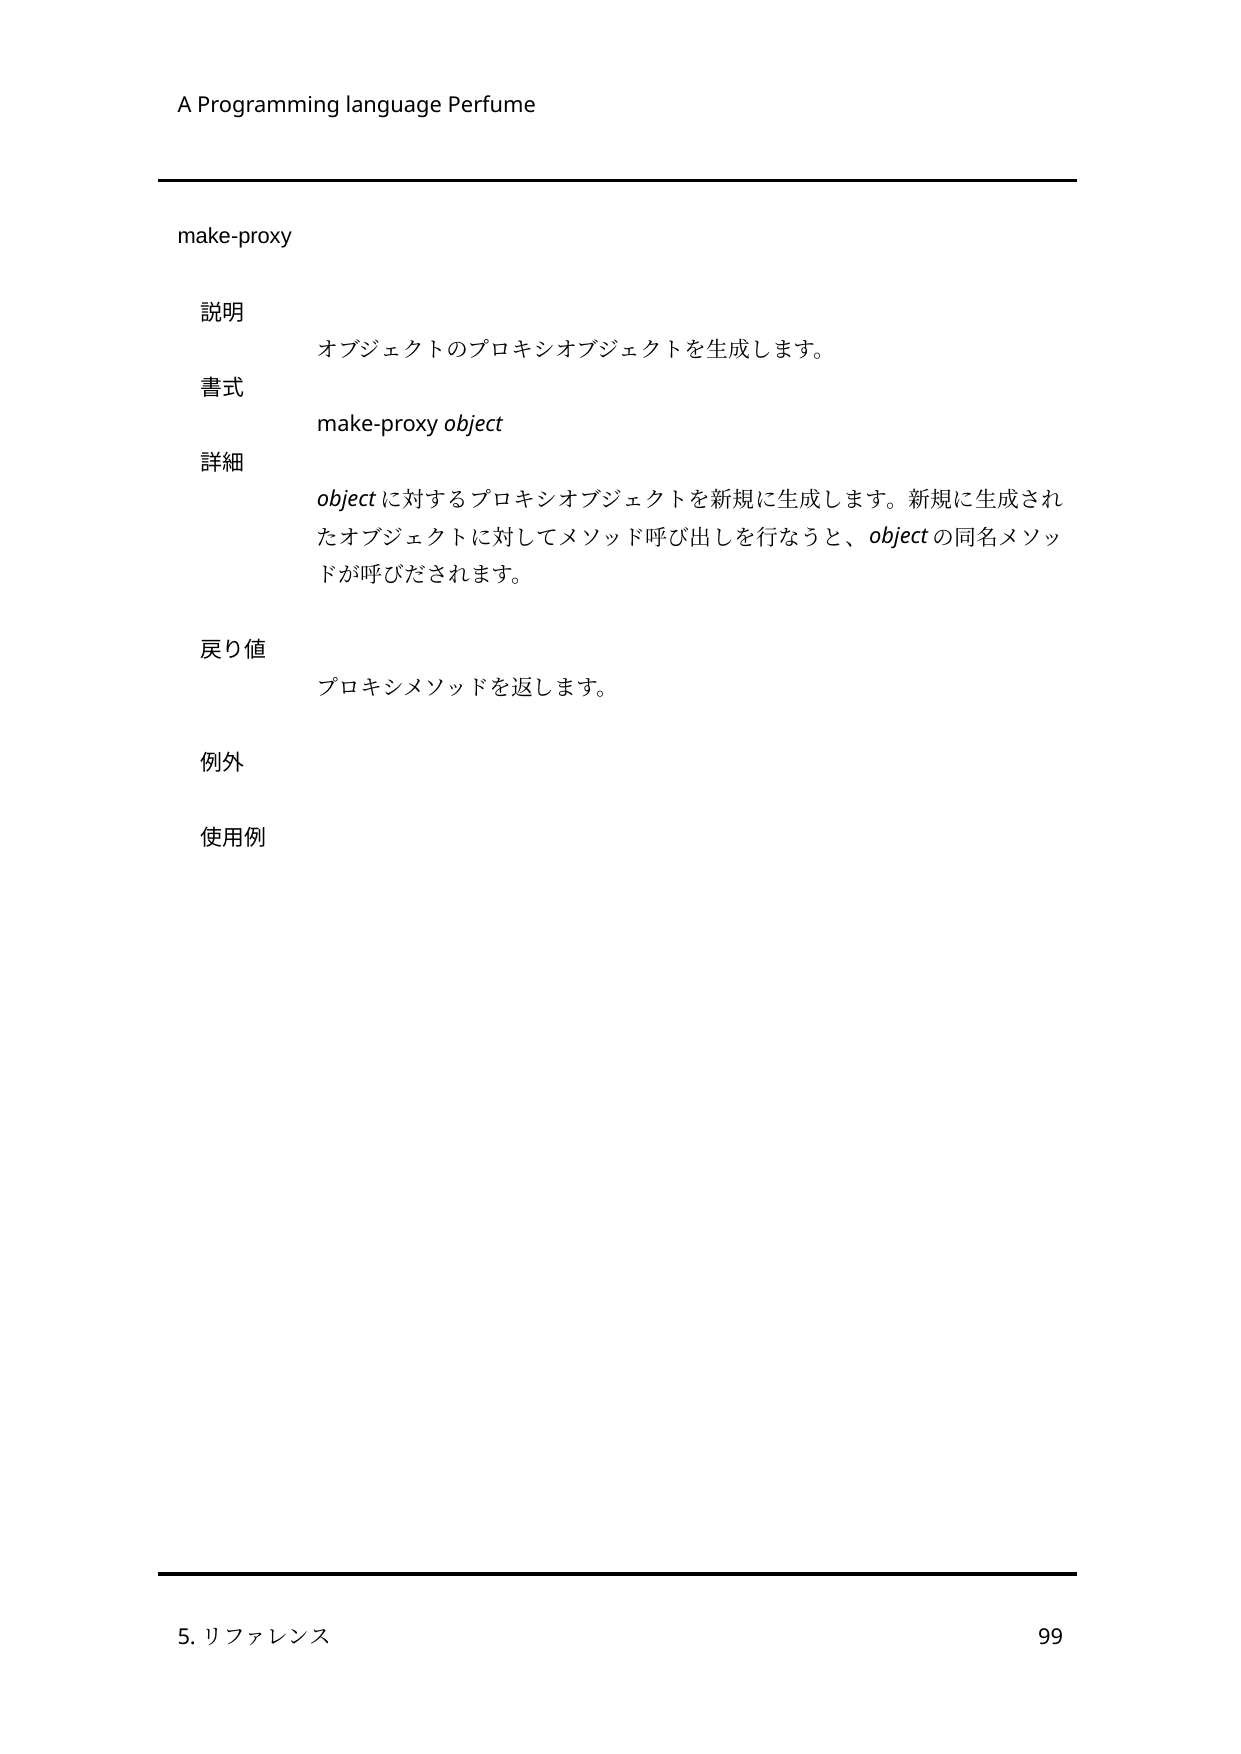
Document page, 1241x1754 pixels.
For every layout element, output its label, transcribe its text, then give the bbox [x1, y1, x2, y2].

subtitle make-proxy [177, 217, 1063, 254]
table_cell 例外 [200, 717, 317, 817]
table_cell objectに対するプロキシオブジェクトを新規に生成します。新規に生成されたオブジェクトに対してメソッド呼び出しを行なうと、objectの同名メソッドが呼びだされます。 [317, 442, 1063, 604]
table_cell 書式 [200, 367, 317, 442]
table_header 説明 [200, 292, 317, 367]
table_cell make-proxy object [317, 367, 1063, 442]
table_header オブジェクトのプロキシオブジェクトを生成します。 [317, 292, 1063, 367]
table_cell 使用例 [200, 817, 317, 892]
table_cell 詳細 [200, 442, 317, 604]
table_cell [317, 817, 1063, 892]
table_cell プロキシメソッドを返します。 [317, 604, 1063, 717]
table_cell [317, 717, 1063, 817]
table_cell 戻り値 [200, 604, 317, 717]
